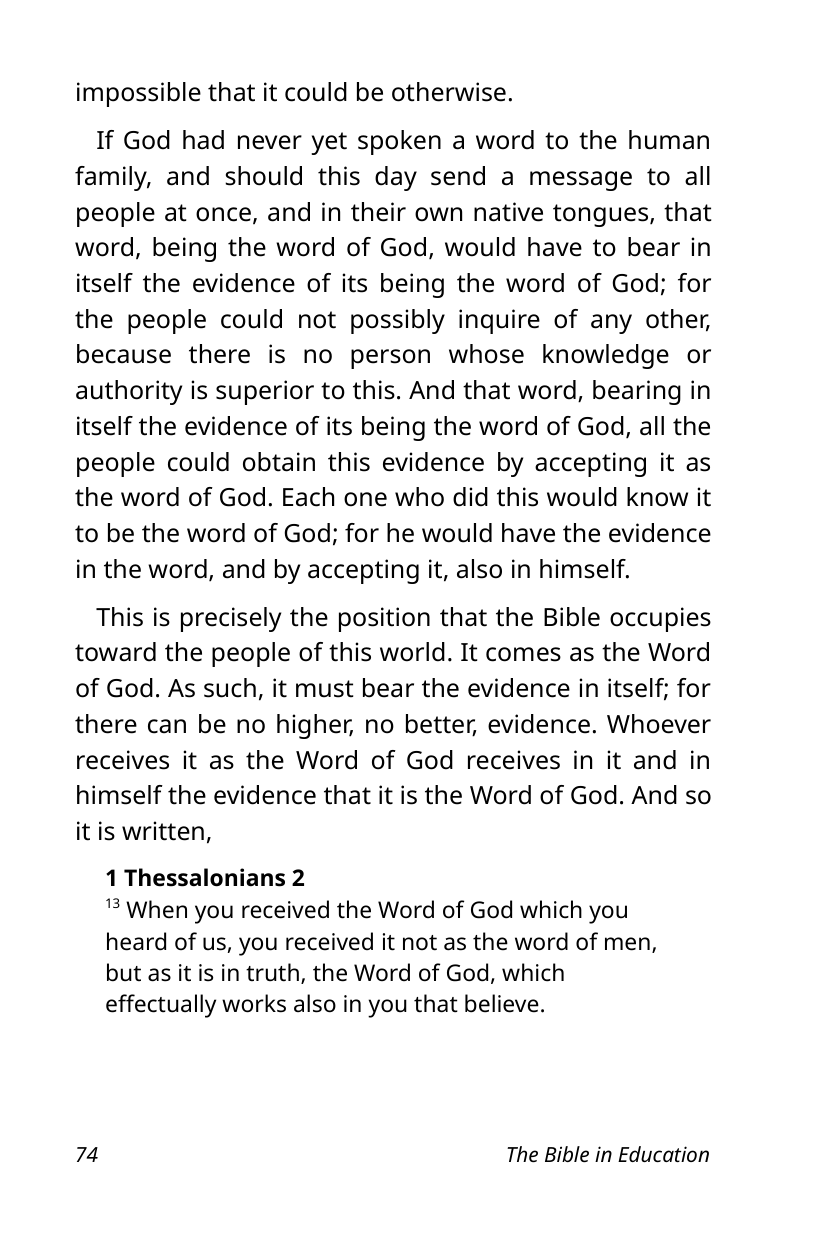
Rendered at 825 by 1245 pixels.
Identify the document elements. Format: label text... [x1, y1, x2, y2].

text 1 Thessalonians 2 [105, 862, 712, 893]
text impossible that it could be otherwise. [75, 75, 712, 109]
text 13 When you received the Word of God which you heard of us, you received it not as the word of men, but as it is in truth, the Word of God, which effectually works also in you that believe. [105, 894, 682, 1019]
text If God had never yet spoken a word to the human family, and should this day send a message to all people at once, and in their own native tongues, that word, being the word of God, would have to bear in itself the evidence of its being the word of God; for the people could not possibly inquire of any other, because there is no person whose knowledge or authority is superior to this. And that word, bearing in itself the evidence of its being the word of God, all the people could obtain this evidence by accepting it as the word of God. Each one who did this would know it to be the word of God; for he would have the evidence in the word, and by accepting it, also in himself. [75, 123, 712, 586]
text This is precisely the position that the Bible occupies toward the people of this world. It comes as the Word of God. As such, it must bear the evidence in itself; for there can be no higher, no better, evidence. Whoever receives it as the Word of God receives in it and in himself the evidence that it is the Word of God. And so it is written, [75, 599, 712, 848]
